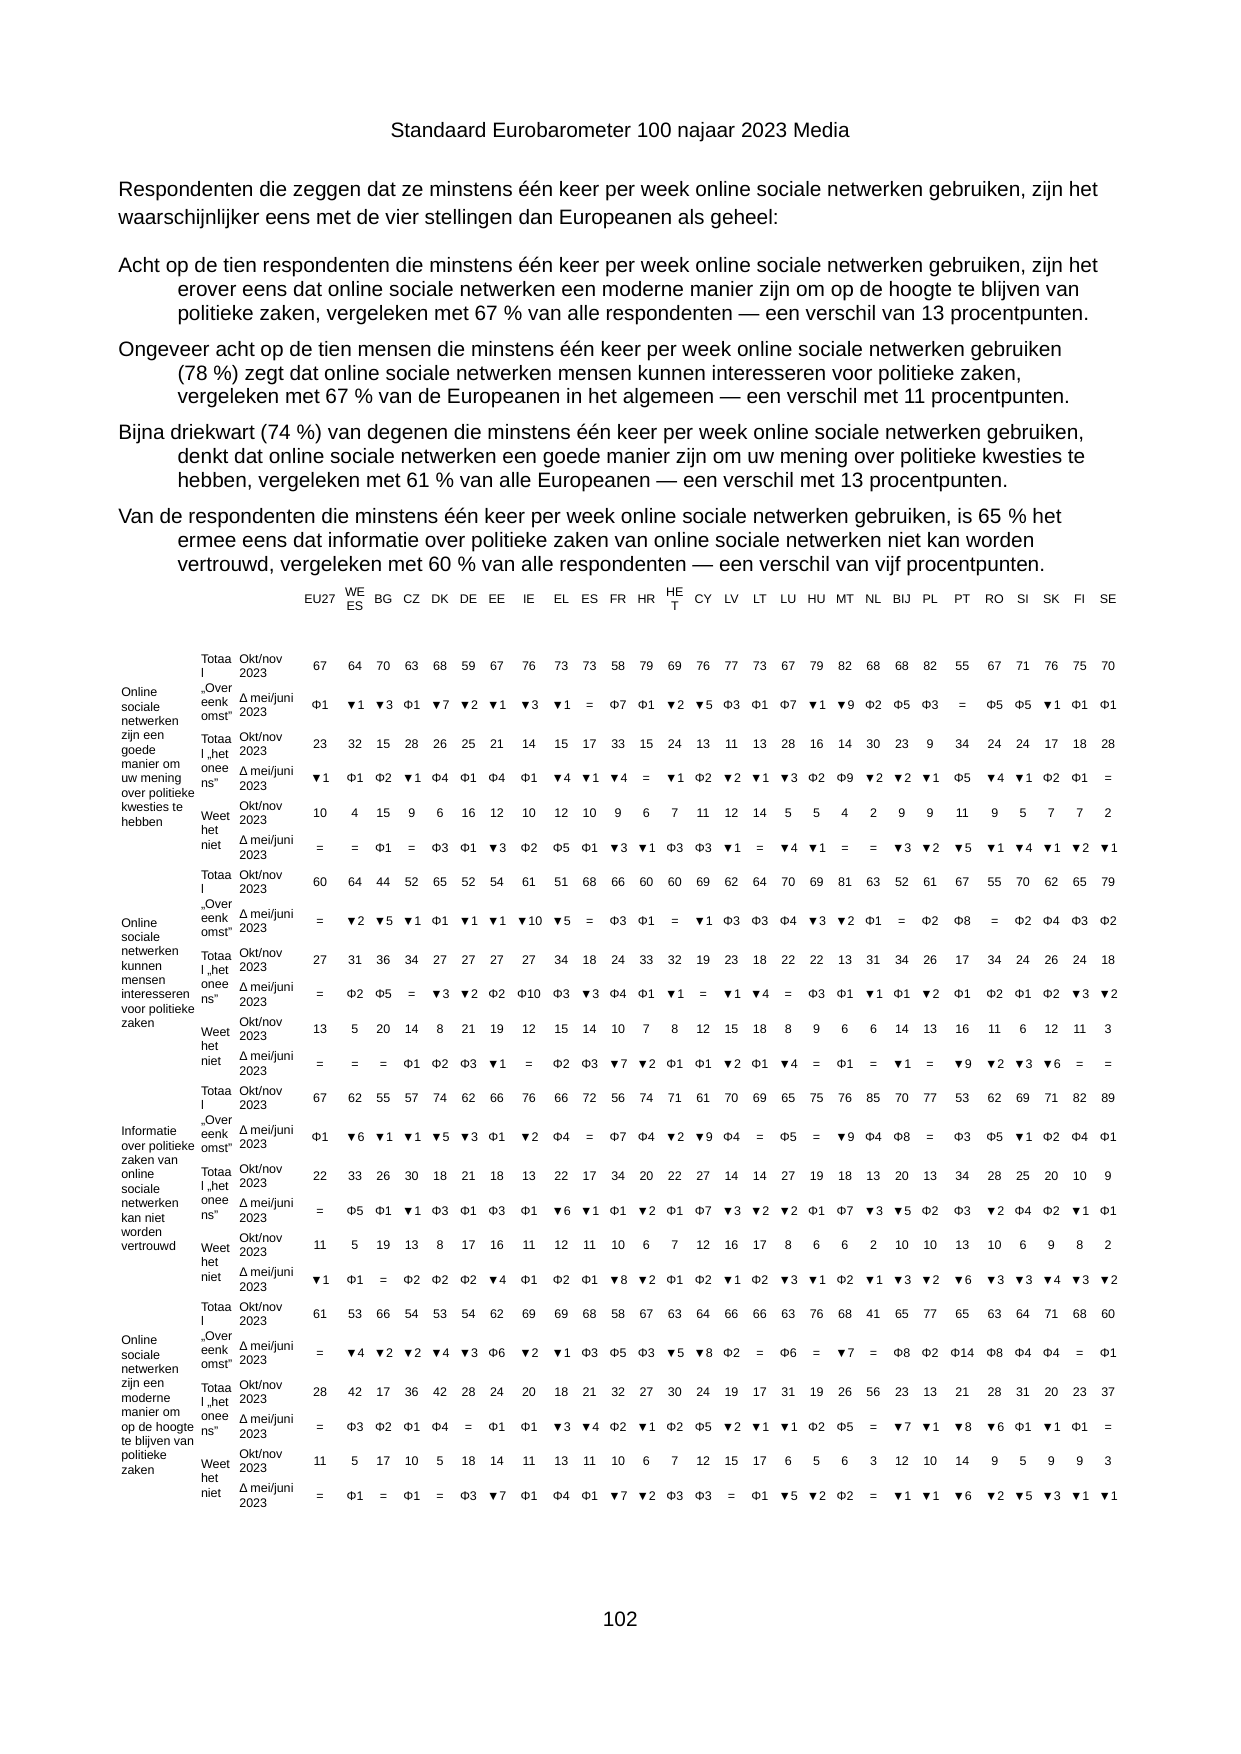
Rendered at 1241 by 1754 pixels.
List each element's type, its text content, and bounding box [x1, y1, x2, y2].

table_cell 53 [341, 1297, 369, 1331]
table_cell ▼5 [547, 899, 575, 942]
table_cell 26 [831, 1375, 859, 1409]
table_cell = [369, 1478, 397, 1513]
table_cell [980, 616, 1008, 649]
table_cell 63 [859, 865, 887, 899]
table_cell Φ3 [717, 899, 745, 942]
table_cell 30 [660, 1375, 689, 1409]
table_cell Φ1 [369, 1193, 397, 1228]
table_cell ▼3 [888, 830, 916, 865]
table_cell ▼2 [1094, 977, 1122, 1012]
table_cell 69 [689, 865, 717, 899]
table_cell Φ4 [1009, 1331, 1037, 1374]
table_cell 63 [980, 1297, 1008, 1331]
table_cell 12 [689, 1228, 717, 1262]
table_cell 22 [547, 1159, 575, 1193]
table_cell ▼2 [511, 1115, 547, 1158]
table_cell ▼1 [660, 977, 689, 1012]
table_cell 16 [944, 1012, 980, 1046]
table_cell ▼7 [831, 1331, 859, 1374]
table_cell [454, 616, 482, 649]
table_cell Φ4 [859, 1115, 887, 1158]
table_cell 27 [632, 1375, 660, 1409]
table_cell 22 [802, 943, 831, 977]
table_cell 11 [1065, 1012, 1094, 1046]
table_cell 67 [944, 865, 980, 899]
table_cell ▼1 [1009, 1115, 1037, 1158]
table_cell Φ2 [483, 977, 511, 1012]
table_cell ▼5 [369, 899, 397, 942]
table_cell 8 [1065, 1228, 1094, 1262]
table_cell 76 [511, 649, 547, 683]
table_cell ▼2 [632, 1046, 660, 1081]
table_cell 69 [1009, 1081, 1037, 1115]
table_cell Φ1 [454, 830, 482, 865]
table_cell ▼1 [717, 977, 745, 1012]
table_cell ▼2 [1094, 1262, 1122, 1297]
table_cell 5 [802, 796, 831, 830]
table_cell 59 [454, 649, 482, 683]
table_cell 55 [980, 865, 1008, 899]
table_cell 5 [802, 1444, 831, 1478]
table_cell 2 [859, 1228, 887, 1262]
table_cell Δ mei/juni 2023 [236, 830, 299, 865]
table_cell 27 [689, 1159, 717, 1193]
table_cell ▼2 [660, 1115, 689, 1158]
table_cell 23 [888, 726, 916, 761]
table_cell ▼2 [369, 1331, 397, 1374]
table_cell 10 [604, 1228, 632, 1262]
table_cell 30 [859, 726, 887, 761]
table_cell = [859, 830, 887, 865]
table_cell 27 [511, 943, 547, 977]
table_cell [632, 616, 660, 649]
table_cell 11 [299, 1444, 341, 1478]
table_cell ▼2 [745, 1193, 774, 1228]
table_cell 3 [1094, 1012, 1122, 1046]
table_cell = [774, 977, 802, 1012]
table_cell 7 [660, 1228, 689, 1262]
table_cell 20 [632, 1159, 660, 1193]
table_cell ▼1 [1094, 830, 1122, 865]
table_cell 66 [483, 1081, 511, 1115]
table_cell Φ1 [575, 1478, 604, 1513]
table_cell 22 [299, 1159, 341, 1193]
table_cell [1037, 616, 1065, 649]
table_cell 70 [717, 1081, 745, 1115]
table_cell Φ4 [1009, 1193, 1037, 1228]
table_header SK [1037, 582, 1065, 616]
table_cell ▼2 [397, 1331, 426, 1374]
table_cell ▼1 [299, 761, 341, 796]
table_cell ▼1 [916, 1478, 944, 1513]
table_cell 26 [916, 943, 944, 977]
table_cell Φ3 [604, 899, 632, 942]
table_cell 14 [888, 1012, 916, 1046]
table_cell = [341, 830, 369, 865]
table_cell Δ mei/juni 2023 [236, 1262, 299, 1297]
table_cell 11 [980, 1012, 1008, 1046]
table_cell Weet het niet [198, 796, 236, 865]
table_header SE [1094, 582, 1122, 616]
table_cell Φ1 [454, 1193, 482, 1228]
table_header DE [454, 582, 482, 616]
table_cell [888, 616, 916, 649]
table_cell Φ2 [1009, 899, 1037, 942]
table_cell = [717, 1478, 745, 1513]
table_cell Totaal „Overeenkomst” [198, 1081, 236, 1158]
table_cell ▼2 [916, 830, 944, 865]
table_cell ▼1 [888, 1478, 916, 1513]
table_cell Φ2 [1037, 1115, 1065, 1158]
table_cell = [802, 1115, 831, 1158]
table_cell Δ mei/juni 2023 [236, 1331, 299, 1374]
table_cell ▼1 [689, 899, 717, 942]
text Ongeveer acht op de tien mensen die minstens één keer per week online sociale netwerken gebruiken (78 %) zegt dat online sociale netwerken mensen kunnen interesseren voor politieke zaken, vergeleken met 67 % van de Europeanen in het algemeen — een verschil met 11 procentpunten. [118, 336, 1122, 408]
table_cell 10 [299, 796, 341, 830]
table_cell 14 [575, 1012, 604, 1046]
table_cell [547, 616, 575, 649]
table_cell 14 [483, 1444, 511, 1478]
table_cell 18 [483, 1159, 511, 1193]
table_cell Φ5 [547, 830, 575, 865]
table_cell Φ1 [511, 761, 547, 796]
table_cell Weet het niet [198, 1012, 236, 1081]
table_cell 53 [426, 1297, 454, 1331]
table_cell 12 [689, 1012, 717, 1046]
table_cell ▼3 [774, 1262, 802, 1297]
table_cell ▼10 [511, 899, 547, 942]
table_cell 24 [483, 1375, 511, 1409]
table_cell 7 [660, 1444, 689, 1478]
table_cell Φ1 [299, 683, 341, 726]
table_cell 10 [604, 1012, 632, 1046]
table_cell 63 [397, 649, 426, 683]
table_cell ▼1 [1065, 1193, 1094, 1228]
table_cell = [980, 899, 1008, 942]
table_cell 54 [397, 1297, 426, 1331]
table_cell 9 [916, 796, 944, 830]
table_cell Φ4 [774, 899, 802, 942]
table_cell ▼8 [689, 1331, 717, 1374]
table_cell Φ1 [859, 899, 887, 942]
table_cell Online sociale netwerken zijn een moderne manier om op de hoogte te blijven van politieke zaken [118, 1297, 198, 1513]
table_cell 27 [774, 1159, 802, 1193]
table_cell 69 [511, 1297, 547, 1331]
table_cell = [426, 1478, 454, 1513]
table_cell 9 [888, 796, 916, 830]
table_cell 5 [341, 1228, 369, 1262]
table_cell 60 [660, 865, 689, 899]
table_header FI [1065, 582, 1094, 616]
table_cell Okt/nov 2023 [236, 1297, 299, 1331]
table_cell ▼2 [831, 899, 859, 942]
table_cell 5 [341, 1012, 369, 1046]
table_cell Φ1 [341, 1478, 369, 1513]
table_cell Φ4 [717, 1115, 745, 1158]
table_cell Φ1 [397, 1409, 426, 1444]
table_cell ▼3 [1009, 1046, 1037, 1081]
table_header [236, 582, 299, 616]
table_cell ▼1 [916, 1409, 944, 1444]
table_cell ▼5 [1009, 1478, 1037, 1513]
table_cell Φ1 [426, 899, 454, 942]
table_cell = [397, 977, 426, 1012]
table_cell ▼1 [397, 1193, 426, 1228]
table_cell Φ1 [604, 1193, 632, 1228]
table_cell 89 [1094, 1081, 1122, 1115]
table_cell 61 [299, 1297, 341, 1331]
table_cell ▼5 [689, 683, 717, 726]
table_cell ▼2 [511, 1331, 547, 1374]
table_cell 4 [341, 796, 369, 830]
table_cell Φ1 [802, 1193, 831, 1228]
table_cell ▼2 [660, 683, 689, 726]
table_cell 18 [1065, 726, 1094, 761]
table_cell ▼4 [774, 830, 802, 865]
table_cell = [1065, 1331, 1094, 1374]
table_header BG [369, 582, 397, 616]
table_cell Φ3 [916, 683, 944, 726]
table_cell ▼3 [454, 1115, 482, 1158]
table_cell Okt/nov 2023 [236, 1228, 299, 1262]
table_header HET [660, 582, 689, 616]
table_cell 9 [802, 1012, 831, 1046]
table_cell 10 [575, 796, 604, 830]
table_cell 24 [1065, 943, 1094, 977]
table_header RO [980, 582, 1008, 616]
table_cell ▼1 [859, 977, 887, 1012]
table_cell 4 [831, 796, 859, 830]
table_cell Φ7 [831, 1193, 859, 1228]
table_cell 9 [1037, 1444, 1065, 1478]
table_cell = [299, 1478, 341, 1513]
table_cell Informatie over politieke zaken van online sociale netwerken kan niet worden vertrouwd [118, 1081, 198, 1297]
table_header CZ [397, 582, 426, 616]
table_cell Okt/nov 2023 [236, 1444, 299, 1478]
table_cell 44 [369, 865, 397, 899]
table_cell 28 [774, 726, 802, 761]
table_cell 28 [1094, 726, 1122, 761]
table_cell 14 [717, 1159, 745, 1193]
table_cell Φ8 [980, 1331, 1008, 1374]
table_cell Φ1 [341, 1262, 369, 1297]
table_cell Φ5 [369, 977, 397, 1012]
table_header HU [802, 582, 831, 616]
table_cell Okt/nov 2023 [236, 726, 299, 761]
table_cell 68 [859, 649, 887, 683]
table_cell = [575, 1115, 604, 1158]
table_cell 19 [802, 1159, 831, 1193]
table_cell 22 [774, 943, 802, 977]
table_cell 37 [1094, 1375, 1122, 1409]
table_cell Φ1 [745, 1046, 774, 1081]
table_cell 65 [426, 865, 454, 899]
table_cell ▼3 [1065, 1262, 1094, 1297]
table_cell 6 [831, 1444, 859, 1478]
table_cell Φ3 [660, 1478, 689, 1513]
table_cell 15 [717, 1012, 745, 1046]
table_cell Φ6 [774, 1331, 802, 1374]
table_cell = [575, 683, 604, 726]
table_cell 70 [774, 865, 802, 899]
table_header [118, 582, 198, 616]
table_cell 9 [980, 796, 1008, 830]
table_cell 55 [944, 649, 980, 683]
table_cell 18 [547, 1375, 575, 1409]
table_cell Φ1 [831, 977, 859, 1012]
table_cell ▼5 [944, 830, 980, 865]
table_cell ▼3 [980, 1262, 1008, 1297]
table_cell 79 [632, 649, 660, 683]
table_cell ▼4 [426, 1331, 454, 1374]
table_cell = [1094, 1046, 1122, 1081]
table_cell 34 [604, 1159, 632, 1193]
table_cell Φ1 [1065, 1409, 1094, 1444]
table_cell Φ1 [397, 1478, 426, 1513]
table_cell 10 [980, 1228, 1008, 1262]
table_cell Φ1 [1009, 1409, 1037, 1444]
table_cell 17 [745, 1375, 774, 1409]
table_cell Totaal „het oneens” [198, 726, 236, 796]
table_cell ▼1 [454, 899, 482, 942]
table_cell Φ3 [717, 683, 745, 726]
table_cell Φ4 [1037, 899, 1065, 942]
table_cell ▼1 [369, 1115, 397, 1158]
table_cell Okt/nov 2023 [236, 1375, 299, 1409]
table_cell Φ1 [397, 1046, 426, 1081]
table_cell 66 [717, 1297, 745, 1331]
table_cell [426, 616, 454, 649]
table_cell 24 [689, 1375, 717, 1409]
table_header PT [944, 582, 980, 616]
table_cell Online sociale netwerken kunnen mensen interesseren voor politieke zaken [118, 865, 198, 1081]
table_cell Φ1 [660, 1193, 689, 1228]
table_cell = [299, 1046, 341, 1081]
table_cell Φ1 [1094, 1115, 1122, 1158]
table_cell Φ1 [660, 1262, 689, 1297]
table_cell 28 [454, 1375, 482, 1409]
table_cell ▼1 [802, 683, 831, 726]
table_cell = [859, 1409, 887, 1444]
table_cell Φ8 [888, 1115, 916, 1158]
table_cell ▼7 [604, 1046, 632, 1081]
table_cell Φ3 [745, 899, 774, 942]
table_cell Φ4 [1065, 1115, 1094, 1158]
table_cell 17 [575, 726, 604, 761]
table_cell ▼4 [483, 1262, 511, 1297]
table_cell ▼6 [980, 1409, 1008, 1444]
table_cell 32 [604, 1375, 632, 1409]
table_cell 75 [1065, 649, 1094, 683]
table_cell 11 [511, 1228, 547, 1262]
table_cell 9 [916, 726, 944, 761]
table_cell Okt/nov 2023 [236, 1081, 299, 1115]
table_cell [483, 616, 511, 649]
table_cell = [1094, 761, 1122, 796]
table_cell ▼3 [426, 977, 454, 1012]
table_cell 13 [916, 1012, 944, 1046]
table_cell 75 [802, 1081, 831, 1115]
table_cell ▼1 [717, 830, 745, 865]
table_cell 26 [1037, 943, 1065, 977]
table_cell 19 [483, 1012, 511, 1046]
table_cell ▼2 [717, 761, 745, 796]
table_cell Φ3 [944, 1115, 980, 1158]
table_cell 69 [660, 649, 689, 683]
table_header DK [426, 582, 454, 616]
table_cell = [575, 899, 604, 942]
table_cell Φ3 [341, 1409, 369, 1444]
table_cell 6 [1009, 1228, 1037, 1262]
table_cell ▼4 [1009, 830, 1037, 865]
table_cell ▼2 [802, 1478, 831, 1513]
table_cell 17 [745, 1228, 774, 1262]
table_cell Φ2 [831, 1262, 859, 1297]
table_cell 26 [426, 726, 454, 761]
table_cell Φ2 [689, 761, 717, 796]
table_cell 55 [369, 1081, 397, 1115]
table_cell Φ1 [511, 1262, 547, 1297]
table_cell = [888, 899, 916, 942]
table_cell Φ2 [341, 977, 369, 1012]
table_cell 77 [717, 649, 745, 683]
table_cell 28 [299, 1375, 341, 1409]
table_cell [575, 616, 604, 649]
table_cell 19 [717, 1375, 745, 1409]
table_cell ▼3 [774, 761, 802, 796]
table_cell 66 [547, 1081, 575, 1115]
table_cell Δ mei/juni 2023 [236, 1193, 299, 1228]
table_cell [511, 616, 547, 649]
table_cell 14 [745, 1159, 774, 1193]
table_cell 12 [689, 1444, 717, 1478]
table_cell 16 [483, 1228, 511, 1262]
table_cell = [660, 899, 689, 942]
table_cell Φ1 [341, 761, 369, 796]
table_cell [717, 616, 745, 649]
table_cell 60 [299, 865, 341, 899]
table_cell 57 [397, 1081, 426, 1115]
table_cell 24 [1009, 943, 1037, 977]
table_cell [944, 616, 980, 649]
table_cell 60 [1094, 1297, 1122, 1331]
table_cell 9 [1094, 1159, 1122, 1193]
table_cell = [745, 1115, 774, 1158]
table_cell 51 [547, 865, 575, 899]
table_cell 21 [454, 1012, 482, 1046]
table_cell Δ mei/juni 2023 [236, 1046, 299, 1081]
table_cell Φ1 [397, 683, 426, 726]
table_cell 64 [341, 649, 369, 683]
table_cell Φ1 [1094, 1193, 1122, 1228]
table_cell 11 [575, 1444, 604, 1478]
table_cell Φ10 [511, 977, 547, 1012]
table_cell Φ1 [1094, 1331, 1122, 1374]
table_cell 71 [1037, 1081, 1065, 1115]
table_cell Φ3 [575, 1046, 604, 1081]
table_cell Φ2 [511, 830, 547, 865]
table_cell 5 [1009, 1444, 1037, 1478]
table_cell 67 [299, 649, 341, 683]
table_header FR [604, 582, 632, 616]
table_cell 68 [1065, 1297, 1094, 1331]
table_cell 33 [632, 943, 660, 977]
table_cell Φ2 [859, 683, 887, 726]
table_cell 31 [1009, 1375, 1037, 1409]
table_cell 12 [717, 796, 745, 830]
table_cell Φ6 [483, 1331, 511, 1374]
table_cell 26 [369, 1159, 397, 1193]
table_cell 21 [483, 726, 511, 761]
table_cell 53 [944, 1081, 980, 1115]
table_cell [689, 616, 717, 649]
table_cell Φ2 [802, 1409, 831, 1444]
table_cell Φ4 [632, 1115, 660, 1158]
table_cell 23 [888, 1375, 916, 1409]
text Respondenten die zeggen dat ze minstens één keer per week online sociale netwerken gebruiken, zijn het waarschijnlijker eens met de vier stellingen dan Europeanen als geheel: [118, 177, 1122, 228]
table_cell 67 [483, 649, 511, 683]
table_cell 6 [831, 1012, 859, 1046]
table_cell Online sociale netwerken zijn een goede manier om uw mening over politieke kwesties te hebben [118, 649, 198, 865]
table_cell ▼5 [660, 1331, 689, 1374]
table_cell = [369, 1262, 397, 1297]
table_cell 34 [888, 943, 916, 977]
table_cell Φ14 [944, 1331, 980, 1374]
table_cell 15 [369, 796, 397, 830]
table_cell ▼6 [944, 1478, 980, 1513]
table_cell ▼2 [1065, 830, 1094, 865]
table_cell 5 [426, 1444, 454, 1478]
table_cell Φ3 [426, 830, 454, 865]
table_cell Φ2 [1037, 1193, 1065, 1228]
table_cell ▼6 [547, 1193, 575, 1228]
table_cell 15 [547, 726, 575, 761]
table_cell = [859, 1478, 887, 1513]
table_cell 18 [575, 943, 604, 977]
table_cell 34 [944, 726, 980, 761]
table_header HR [632, 582, 660, 616]
table_cell 64 [341, 865, 369, 899]
table_cell ▼9 [831, 683, 859, 726]
table_cell ▼1 [660, 761, 689, 796]
table_cell ▼2 [632, 1262, 660, 1297]
table_cell 10 [397, 1444, 426, 1478]
table_cell Totaal „Overeenkomst” [198, 865, 236, 942]
table_cell Φ8 [888, 1331, 916, 1374]
table_cell 68 [426, 649, 454, 683]
table_cell Φ2 [916, 1193, 944, 1228]
table_cell Φ1 [369, 830, 397, 865]
table_cell 9 [1065, 1444, 1094, 1478]
table_cell 67 [980, 649, 1008, 683]
table_cell 6 [802, 1228, 831, 1262]
table_cell 28 [980, 1375, 1008, 1409]
table_cell Φ1 [660, 1046, 689, 1081]
table_cell 12 [1037, 1012, 1065, 1046]
table_cell 21 [944, 1375, 980, 1409]
table_cell Φ2 [547, 1046, 575, 1081]
table_cell Φ2 [1037, 977, 1065, 1012]
table_cell ▼3 [604, 830, 632, 865]
table_cell 63 [774, 1297, 802, 1331]
table_cell 13 [916, 1375, 944, 1409]
table_cell ▼3 [454, 1331, 482, 1374]
table_cell 3 [859, 1444, 887, 1478]
table_cell ▼2 [717, 1046, 745, 1081]
table_cell 13 [397, 1228, 426, 1262]
table_cell ▼1 [1094, 1478, 1122, 1513]
table_cell ▼2 [454, 977, 482, 1012]
table_cell ▼1 [1009, 761, 1037, 796]
table_cell Φ3 [483, 1193, 511, 1228]
table_cell 66 [604, 865, 632, 899]
table_cell = [859, 1046, 887, 1081]
table_cell 14 [397, 1012, 426, 1046]
table_cell 10 [916, 1228, 944, 1262]
table_cell 15 [369, 726, 397, 761]
table_cell Φ1 [483, 1409, 511, 1444]
table_cell 13 [831, 943, 859, 977]
table_cell 25 [454, 726, 482, 761]
table_cell = [299, 977, 341, 1012]
table_cell 22 [660, 1159, 689, 1193]
table_cell = [831, 830, 859, 865]
table_cell [341, 616, 369, 649]
table_cell 6 [632, 796, 660, 830]
table_cell ▼1 [1037, 830, 1065, 865]
table_cell 70 [1009, 865, 1037, 899]
table_cell ▼2 [859, 761, 887, 796]
table_cell 36 [397, 1375, 426, 1409]
table_cell ▼1 [717, 1262, 745, 1297]
table_cell 61 [511, 865, 547, 899]
table_cell 76 [689, 649, 717, 683]
table_cell 10 [511, 796, 547, 830]
table_cell 8 [774, 1012, 802, 1046]
table_cell Φ5 [341, 1193, 369, 1228]
table_cell = [397, 830, 426, 865]
table_cell ▼4 [575, 1409, 604, 1444]
table_cell = [802, 1331, 831, 1374]
table_cell 70 [1094, 649, 1122, 683]
table_cell 24 [660, 726, 689, 761]
table_cell = [916, 1115, 944, 1158]
table_cell ▼1 [980, 830, 1008, 865]
table_cell Φ4 [604, 977, 632, 1012]
table_cell 20 [369, 1012, 397, 1046]
table_cell ▼2 [774, 1193, 802, 1228]
table_cell 73 [575, 649, 604, 683]
table_cell 10 [888, 1228, 916, 1262]
table_cell Φ3 [426, 1193, 454, 1228]
table_cell 31 [774, 1375, 802, 1409]
table_cell Δ mei/juni 2023 [236, 899, 299, 942]
table_cell ▼7 [888, 1409, 916, 1444]
table_cell 30 [397, 1159, 426, 1193]
table_cell 10 [1065, 1159, 1094, 1193]
table_cell 14 [511, 726, 547, 761]
table_cell 17 [575, 1159, 604, 1193]
table_cell = [916, 1046, 944, 1081]
table_cell [660, 616, 689, 649]
table_cell Okt/nov 2023 [236, 649, 299, 683]
table_cell ▼2 [341, 899, 369, 942]
table_cell Φ1 [1065, 761, 1094, 796]
table_cell ▼1 [397, 899, 426, 942]
table_cell = [745, 830, 774, 865]
table_cell 6 [1009, 1012, 1037, 1046]
table_cell [1009, 616, 1037, 649]
table_cell 32 [341, 726, 369, 761]
table_cell ▼9 [689, 1115, 717, 1158]
table_cell Okt/nov 2023 [236, 1012, 299, 1046]
table_cell 76 [802, 1297, 831, 1331]
table_cell 19 [802, 1375, 831, 1409]
table_cell Φ3 [547, 977, 575, 1012]
table_cell Φ2 [397, 1262, 426, 1297]
table_cell [198, 616, 236, 649]
table_cell 58 [604, 649, 632, 683]
table_cell ▼1 [632, 1409, 660, 1444]
table_cell 52 [888, 865, 916, 899]
table_cell ▼1 [774, 1409, 802, 1444]
table_cell 70 [888, 1081, 916, 1115]
table_cell ▼3 [483, 830, 511, 865]
table_cell ▼5 [888, 1193, 916, 1228]
table_cell [916, 616, 944, 649]
table_cell 82 [1065, 1081, 1094, 1115]
table_cell Φ7 [604, 1115, 632, 1158]
table_cell 15 [547, 1012, 575, 1046]
table_cell 18 [831, 1159, 859, 1193]
table_cell ▼5 [426, 1115, 454, 1158]
table_cell 54 [483, 865, 511, 899]
table_cell 76 [1037, 649, 1065, 683]
table_cell 56 [604, 1081, 632, 1115]
table_cell ▼1 [547, 683, 575, 726]
table_cell 62 [341, 1081, 369, 1115]
table_cell Φ8 [944, 899, 980, 942]
table_cell Φ1 [1065, 683, 1094, 726]
table_cell 79 [1094, 865, 1122, 899]
table_cell Φ3 [632, 1331, 660, 1374]
table_cell ▼1 [575, 1193, 604, 1228]
table_cell Φ4 [483, 761, 511, 796]
table_cell 11 [575, 1228, 604, 1262]
table_cell ▼1 [483, 683, 511, 726]
table_cell 67 [774, 649, 802, 683]
table_cell 12 [888, 1444, 916, 1478]
table_cell ▼1 [802, 1262, 831, 1297]
table_cell 52 [454, 865, 482, 899]
table_cell Φ5 [1009, 683, 1037, 726]
table_cell ▼1 [859, 1262, 887, 1297]
table_cell ▼4 [604, 761, 632, 796]
table_cell ▼2 [632, 1193, 660, 1228]
table_cell Φ5 [980, 683, 1008, 726]
table_cell Φ4 [426, 1409, 454, 1444]
table_cell ▼4 [547, 761, 575, 796]
table_cell 62 [717, 865, 745, 899]
table_cell Φ1 [299, 1115, 341, 1158]
table_cell 73 [745, 649, 774, 683]
table_cell 71 [1037, 1297, 1065, 1331]
table_cell Okt/nov 2023 [236, 865, 299, 899]
table_cell 12 [483, 796, 511, 830]
table_cell 36 [369, 943, 397, 977]
table_cell 11 [944, 796, 980, 830]
table_cell Φ3 [660, 830, 689, 865]
table_cell ▼1 [745, 1409, 774, 1444]
table_cell 34 [944, 1159, 980, 1193]
table_cell [299, 616, 341, 649]
table_cell 62 [483, 1297, 511, 1331]
table_cell 34 [980, 943, 1008, 977]
table_cell 42 [341, 1375, 369, 1409]
table_cell Φ4 [547, 1115, 575, 1158]
table_cell ▼3 [802, 899, 831, 942]
table_cell Φ2 [426, 1046, 454, 1081]
table_cell Φ3 [1065, 899, 1094, 942]
table_cell 12 [511, 1012, 547, 1046]
table_cell 2 [1094, 796, 1122, 830]
table_cell 13 [689, 726, 717, 761]
table_cell 13 [745, 726, 774, 761]
table_header LV [717, 582, 745, 616]
table_cell ▼4 [980, 761, 1008, 796]
table_cell 21 [575, 1375, 604, 1409]
table_cell ▼4 [774, 1046, 802, 1081]
table_cell 10 [916, 1444, 944, 1478]
table_cell Φ2 [454, 1262, 482, 1297]
table_cell 27 [483, 943, 511, 977]
table_cell ▼3 [859, 1193, 887, 1228]
table_cell 6 [831, 1228, 859, 1262]
table_cell Φ1 [1009, 977, 1037, 1012]
table_header MT [831, 582, 859, 616]
table_header [198, 582, 236, 616]
table_cell 81 [831, 865, 859, 899]
table_cell 6 [859, 1012, 887, 1046]
table_cell Φ5 [689, 1409, 717, 1444]
table_cell Φ3 [575, 1331, 604, 1374]
table_cell [802, 616, 831, 649]
table_cell ▼2 [632, 1478, 660, 1513]
table_cell 27 [426, 943, 454, 977]
table_cell ▼7 [483, 1478, 511, 1513]
table_cell 61 [916, 865, 944, 899]
table_cell Φ2 [1094, 899, 1122, 942]
table_cell 85 [859, 1081, 887, 1115]
table_cell ▼1 [483, 899, 511, 942]
table_header WEES [341, 582, 369, 616]
table_cell 17 [369, 1375, 397, 1409]
table_cell Φ3 [689, 1478, 717, 1513]
table_cell = [745, 1331, 774, 1374]
table_cell Φ4 [426, 761, 454, 796]
table_cell 7 [660, 796, 689, 830]
table_cell Φ2 [369, 761, 397, 796]
table_cell 5 [1009, 796, 1037, 830]
table_cell Φ2 [547, 1262, 575, 1297]
table_cell Φ2 [604, 1409, 632, 1444]
table_cell 24 [1009, 726, 1037, 761]
table_header EE [483, 582, 511, 616]
table_cell 11 [717, 726, 745, 761]
table_cell Φ5 [980, 1115, 1008, 1158]
table_cell [236, 616, 299, 649]
table_cell ▼3 [1037, 1478, 1065, 1513]
table_cell 31 [859, 943, 887, 977]
table_cell Φ3 [944, 1193, 980, 1228]
table_cell ▼1 [1065, 1478, 1094, 1513]
table_cell 21 [454, 1159, 482, 1193]
table_cell Δ mei/juni 2023 [236, 1478, 299, 1513]
table_cell Totaal „het oneens” [198, 1375, 236, 1444]
text Acht op de tien respondenten die minstens één keer per week online sociale netwerken gebruiken, zijn het erover eens dat online sociale netwerken een moderne manier zijn om op de hoogte te blijven van politieke zaken, vergeleken met 67 % van alle respondenten — een verschil van 13 procentpunten. [118, 253, 1122, 324]
table_cell 15 [717, 1444, 745, 1478]
table_cell 10 [604, 1444, 632, 1478]
table_cell = [299, 899, 341, 942]
table_cell Φ3 [689, 830, 717, 865]
table_cell Φ2 [369, 1409, 397, 1444]
table_cell 74 [632, 1081, 660, 1115]
table_cell Φ7 [604, 683, 632, 726]
table_cell Φ4 [1037, 1331, 1065, 1374]
table_cell 13 [547, 1444, 575, 1478]
table_cell 24 [604, 943, 632, 977]
table_cell 6 [774, 1444, 802, 1478]
table_cell 33 [604, 726, 632, 761]
table_cell 19 [689, 943, 717, 977]
table_cell ▼1 [888, 1046, 916, 1081]
table_cell 16 [454, 796, 482, 830]
table_cell 14 [745, 796, 774, 830]
table_cell ▼2 [916, 1262, 944, 1297]
table_header NL [859, 582, 887, 616]
table_cell ▼5 [774, 1478, 802, 1513]
table_cell 56 [859, 1375, 887, 1409]
table_cell ▼3 [547, 1409, 575, 1444]
table_cell 6 [426, 796, 454, 830]
table_cell ▼4 [745, 977, 774, 1012]
table_cell 73 [547, 649, 575, 683]
table_cell 60 [632, 865, 660, 899]
table_cell 12 [547, 796, 575, 830]
table_cell Φ5 [604, 1331, 632, 1374]
table_cell Totaal „het oneens” [198, 943, 236, 1012]
table_cell 66 [745, 1297, 774, 1331]
table_cell = [802, 1046, 831, 1081]
table_cell Φ1 [745, 683, 774, 726]
table_cell Δ mei/juni 2023 [236, 1115, 299, 1158]
table_cell = [299, 830, 341, 865]
table_cell 72 [575, 1081, 604, 1115]
table_header ES [575, 582, 604, 616]
table_cell 6 [632, 1444, 660, 1478]
table_cell ▼6 [944, 1262, 980, 1297]
table_cell ▼3 [717, 1193, 745, 1228]
table_cell = [944, 683, 980, 726]
table_cell Φ1 [483, 1115, 511, 1158]
table_cell 62 [980, 1081, 1008, 1115]
table_cell Okt/nov 2023 [236, 943, 299, 977]
table_cell ▼3 [1065, 977, 1094, 1012]
table_cell 67 [299, 1081, 341, 1115]
table_cell 64 [1009, 1297, 1037, 1331]
table_cell Φ2 [916, 899, 944, 942]
table_cell Φ2 [426, 1262, 454, 1297]
table_cell ▼9 [831, 1115, 859, 1158]
table_cell 71 [660, 1081, 689, 1115]
table_cell [774, 616, 802, 649]
table_cell Φ1 [888, 977, 916, 1012]
table_cell Φ2 [980, 977, 1008, 1012]
table_cell 16 [717, 1228, 745, 1262]
table_cell 34 [547, 943, 575, 977]
table_cell 23 [1065, 1375, 1094, 1409]
table_cell 20 [1037, 1159, 1065, 1193]
table_cell ▼2 [980, 1193, 1008, 1228]
table_cell ▼1 [397, 761, 426, 796]
table_cell Φ2 [1037, 761, 1065, 796]
table_cell 25 [1009, 1159, 1037, 1193]
table_cell = [1094, 1409, 1122, 1444]
table_cell ▼2 [717, 1409, 745, 1444]
table_cell 63 [660, 1297, 689, 1331]
table_cell ▼8 [944, 1409, 980, 1444]
table_cell 13 [511, 1159, 547, 1193]
table_cell 13 [944, 1228, 980, 1262]
table_cell 58 [604, 1297, 632, 1331]
table_cell Δ mei/juni 2023 [236, 1409, 299, 1444]
table_cell ▼1 [802, 830, 831, 865]
table_cell [1065, 616, 1094, 649]
table_cell [118, 616, 198, 649]
table_cell = [454, 1409, 482, 1444]
table_cell 9 [1037, 1228, 1065, 1262]
table_cell 69 [802, 865, 831, 899]
table_cell ▼2 [888, 761, 916, 796]
table_cell 69 [745, 1081, 774, 1115]
table_cell 5 [774, 796, 802, 830]
table_header SI [1009, 582, 1037, 616]
table_cell 8 [774, 1228, 802, 1262]
table_cell 71 [1009, 649, 1037, 683]
table_cell 17 [454, 1228, 482, 1262]
table_cell 13 [299, 1012, 341, 1046]
table_cell 20 [511, 1375, 547, 1409]
table_cell 61 [689, 1081, 717, 1115]
table_cell 34 [397, 943, 426, 977]
table_cell 6 [632, 1228, 660, 1262]
table_cell 9 [980, 1444, 1008, 1478]
table_cell Φ3 [454, 1046, 482, 1081]
table_cell = [341, 1046, 369, 1081]
table_cell Φ1 [632, 977, 660, 1012]
table_cell ▼1 [1037, 683, 1065, 726]
table_cell [397, 616, 426, 649]
table_cell Φ3 [802, 977, 831, 1012]
table_cell ▼4 [1037, 1262, 1065, 1297]
table_cell ▼3 [888, 1262, 916, 1297]
table_header PL [916, 582, 944, 616]
table_cell 14 [944, 1444, 980, 1478]
table_header CY [689, 582, 717, 616]
table_cell = [632, 761, 660, 796]
table_cell 77 [916, 1297, 944, 1331]
table_cell 42 [426, 1375, 454, 1409]
table_cell 65 [1065, 865, 1094, 899]
table_cell 31 [341, 943, 369, 977]
table_header EU27 [299, 582, 341, 616]
table_cell 2 [859, 796, 887, 830]
table_cell 54 [454, 1297, 482, 1331]
table_header BIJ [888, 582, 916, 616]
table_cell 7 [1065, 796, 1094, 830]
table_cell 66 [369, 1297, 397, 1331]
table_cell ▼1 [483, 1046, 511, 1081]
table_cell 24 [980, 726, 1008, 761]
table_cell 20 [1037, 1375, 1065, 1409]
table_cell = [369, 1046, 397, 1081]
table_cell Φ2 [689, 1262, 717, 1297]
table_cell ▼3 [1009, 1262, 1037, 1297]
table_cell [1094, 616, 1122, 649]
table_cell 23 [717, 943, 745, 977]
table_cell 68 [888, 649, 916, 683]
table_cell Φ1 [745, 1478, 774, 1513]
table_cell 9 [604, 796, 632, 830]
table_cell 3 [1094, 1444, 1122, 1478]
table_header LU [774, 582, 802, 616]
table_cell ▼3 [575, 977, 604, 1012]
table_cell 18 [426, 1159, 454, 1193]
table_cell ▼1 [745, 761, 774, 796]
table_cell Weet het niet [198, 1444, 236, 1513]
table_cell Φ1 [511, 1409, 547, 1444]
table_header EL [547, 582, 575, 616]
table_cell Φ1 [511, 1478, 547, 1513]
table_cell [745, 616, 774, 649]
table_cell 17 [369, 1444, 397, 1478]
table_cell 68 [575, 1297, 604, 1331]
table_cell = [299, 1193, 341, 1228]
table_cell ▼7 [426, 683, 454, 726]
table_cell 8 [426, 1012, 454, 1046]
table_header IE [511, 582, 547, 616]
table_cell 19 [369, 1228, 397, 1262]
table_cell Δ mei/juni 2023 [236, 683, 299, 726]
table_cell 7 [632, 1012, 660, 1046]
table_cell ▼2 [980, 1478, 1008, 1513]
table_cell 13 [859, 1159, 887, 1193]
table_cell 11 [299, 1228, 341, 1262]
table_cell 7 [1037, 796, 1065, 830]
table_cell Φ1 [632, 683, 660, 726]
table_cell Φ7 [774, 683, 802, 726]
table_cell 14 [831, 726, 859, 761]
table_cell 18 [1094, 943, 1122, 977]
table_cell Φ1 [632, 899, 660, 942]
table_cell ▼7 [604, 1478, 632, 1513]
table_cell Φ2 [660, 1409, 689, 1444]
table_cell Φ1 [511, 1193, 547, 1228]
table_cell Φ1 [454, 761, 482, 796]
table_cell = [299, 1409, 341, 1444]
table_cell 23 [299, 726, 341, 761]
table_cell 9 [397, 796, 426, 830]
table_cell ▼3 [511, 683, 547, 726]
table_cell Okt/nov 2023 [236, 796, 299, 830]
table_header LT [745, 582, 774, 616]
table_cell 79 [802, 649, 831, 683]
table_cell ▼6 [341, 1115, 369, 1158]
text Bijna driekwart (74 %) van degenen die minstens één keer per week online sociale netwerken gebruiken, denkt dat online sociale netwerken een goede manier zijn om uw mening over politieke kwesties te hebben, vergeleken met 61 % van alle Europeanen — een verschil met 13 procentpunten. [118, 420, 1122, 492]
table_cell ▼1 [547, 1331, 575, 1374]
table_cell 76 [511, 1081, 547, 1115]
table_cell 16 [802, 726, 831, 761]
table_cell 64 [689, 1297, 717, 1331]
table_cell [831, 616, 859, 649]
table_cell 77 [916, 1081, 944, 1115]
table_cell [369, 616, 397, 649]
table_cell ▼1 [341, 683, 369, 726]
table_cell Φ2 [802, 761, 831, 796]
table_cell 67 [632, 1297, 660, 1331]
table_cell ▼9 [944, 1046, 980, 1081]
table_cell 11 [511, 1444, 547, 1478]
table_cell 41 [859, 1297, 887, 1331]
table_cell = [859, 1331, 887, 1374]
table_cell ▼1 [632, 830, 660, 865]
table_cell = [689, 977, 717, 1012]
table_cell [859, 616, 887, 649]
table_cell 82 [916, 649, 944, 683]
table_cell 13 [916, 1159, 944, 1193]
table_cell Φ3 [454, 1478, 482, 1513]
table_cell ▼1 [1037, 1409, 1065, 1444]
table_cell 65 [888, 1297, 916, 1331]
table_cell ▼6 [1037, 1046, 1065, 1081]
table_cell 20 [888, 1159, 916, 1193]
table_cell 68 [831, 1297, 859, 1331]
table_cell 76 [831, 1081, 859, 1115]
table_cell ▼2 [916, 977, 944, 1012]
table_cell 18 [745, 943, 774, 977]
table_cell Φ1 [944, 977, 980, 1012]
table_cell Φ1 [575, 830, 604, 865]
table_cell Φ7 [689, 1193, 717, 1228]
table_cell = [1065, 1046, 1094, 1081]
table_cell 17 [745, 1444, 774, 1478]
table_cell 62 [454, 1081, 482, 1115]
table_cell ▼1 [397, 1115, 426, 1158]
table_cell 27 [454, 943, 482, 977]
table_cell Φ5 [944, 761, 980, 796]
table_cell 8 [426, 1228, 454, 1262]
table_cell Φ2 [717, 1331, 745, 1374]
table_cell = [299, 1331, 341, 1374]
table_cell Φ9 [831, 761, 859, 796]
table_cell 17 [944, 943, 980, 977]
table_cell Δ mei/juni 2023 [236, 761, 299, 796]
table_cell 69 [547, 1297, 575, 1331]
table_cell 5 [341, 1444, 369, 1478]
table_cell Φ1 [831, 1046, 859, 1081]
table_cell Totaal „het oneens” [198, 1159, 236, 1228]
table_cell Φ5 [831, 1409, 859, 1444]
table_cell Φ1 [1094, 683, 1122, 726]
table_cell 15 [632, 726, 660, 761]
table_cell Φ4 [547, 1478, 575, 1513]
table_cell 18 [454, 1444, 482, 1478]
table_cell 17 [1037, 726, 1065, 761]
table_cell Φ5 [888, 683, 916, 726]
table_cell [604, 616, 632, 649]
table_cell Totaal „Overeenkomst” [198, 1297, 236, 1374]
table_cell = [511, 1046, 547, 1081]
table_cell ▼8 [604, 1262, 632, 1297]
table_cell 70 [369, 649, 397, 683]
table_cell 82 [831, 649, 859, 683]
table_cell ▼3 [369, 683, 397, 726]
table_cell Weet het niet [198, 1228, 236, 1297]
table_cell 74 [426, 1081, 454, 1115]
table_cell 62 [1037, 865, 1065, 899]
table_cell Φ1 [575, 1262, 604, 1297]
table_cell 2 [1094, 1228, 1122, 1262]
table_cell Φ2 [745, 1262, 774, 1297]
table_cell 68 [575, 865, 604, 899]
table_cell 11 [689, 796, 717, 830]
table_cell 28 [980, 1159, 1008, 1193]
table_cell 65 [944, 1297, 980, 1331]
table_cell 12 [547, 1228, 575, 1262]
table_cell Φ2 [831, 1478, 859, 1513]
table_cell Okt/nov 2023 [236, 1159, 299, 1193]
table_cell Φ5 [774, 1115, 802, 1158]
text Van de respondenten die minstens één keer per week online sociale netwerken gebruiken, is 65 % het ermee eens dat informatie over politieke zaken van online sociale netwerken niet kan worden vertrouwd, vergeleken met 60 % van alle respondenten — een verschil van vijf procentpunten. [118, 504, 1122, 576]
table_cell Φ1 [689, 1046, 717, 1081]
table_cell 27 [299, 943, 341, 977]
table_cell 32 [660, 943, 689, 977]
table_cell ▼1 [916, 761, 944, 796]
table_cell 64 [745, 865, 774, 899]
table_cell 8 [660, 1012, 689, 1046]
table_cell ▼1 [575, 761, 604, 796]
table_cell 52 [397, 865, 426, 899]
table_cell 28 [397, 726, 426, 761]
table_cell 65 [774, 1081, 802, 1115]
table_cell ▼4 [341, 1331, 369, 1374]
table_cell Φ2 [916, 1331, 944, 1374]
table_cell 33 [341, 1159, 369, 1193]
table_cell Δ mei/juni 2023 [236, 977, 299, 1012]
table_cell ▼2 [454, 683, 482, 726]
table_cell ▼1 [299, 1262, 341, 1297]
table_cell 18 [745, 1012, 774, 1046]
table_cell ▼2 [980, 1046, 1008, 1081]
table_cell Totaal „Overeenkomst” [198, 649, 236, 726]
